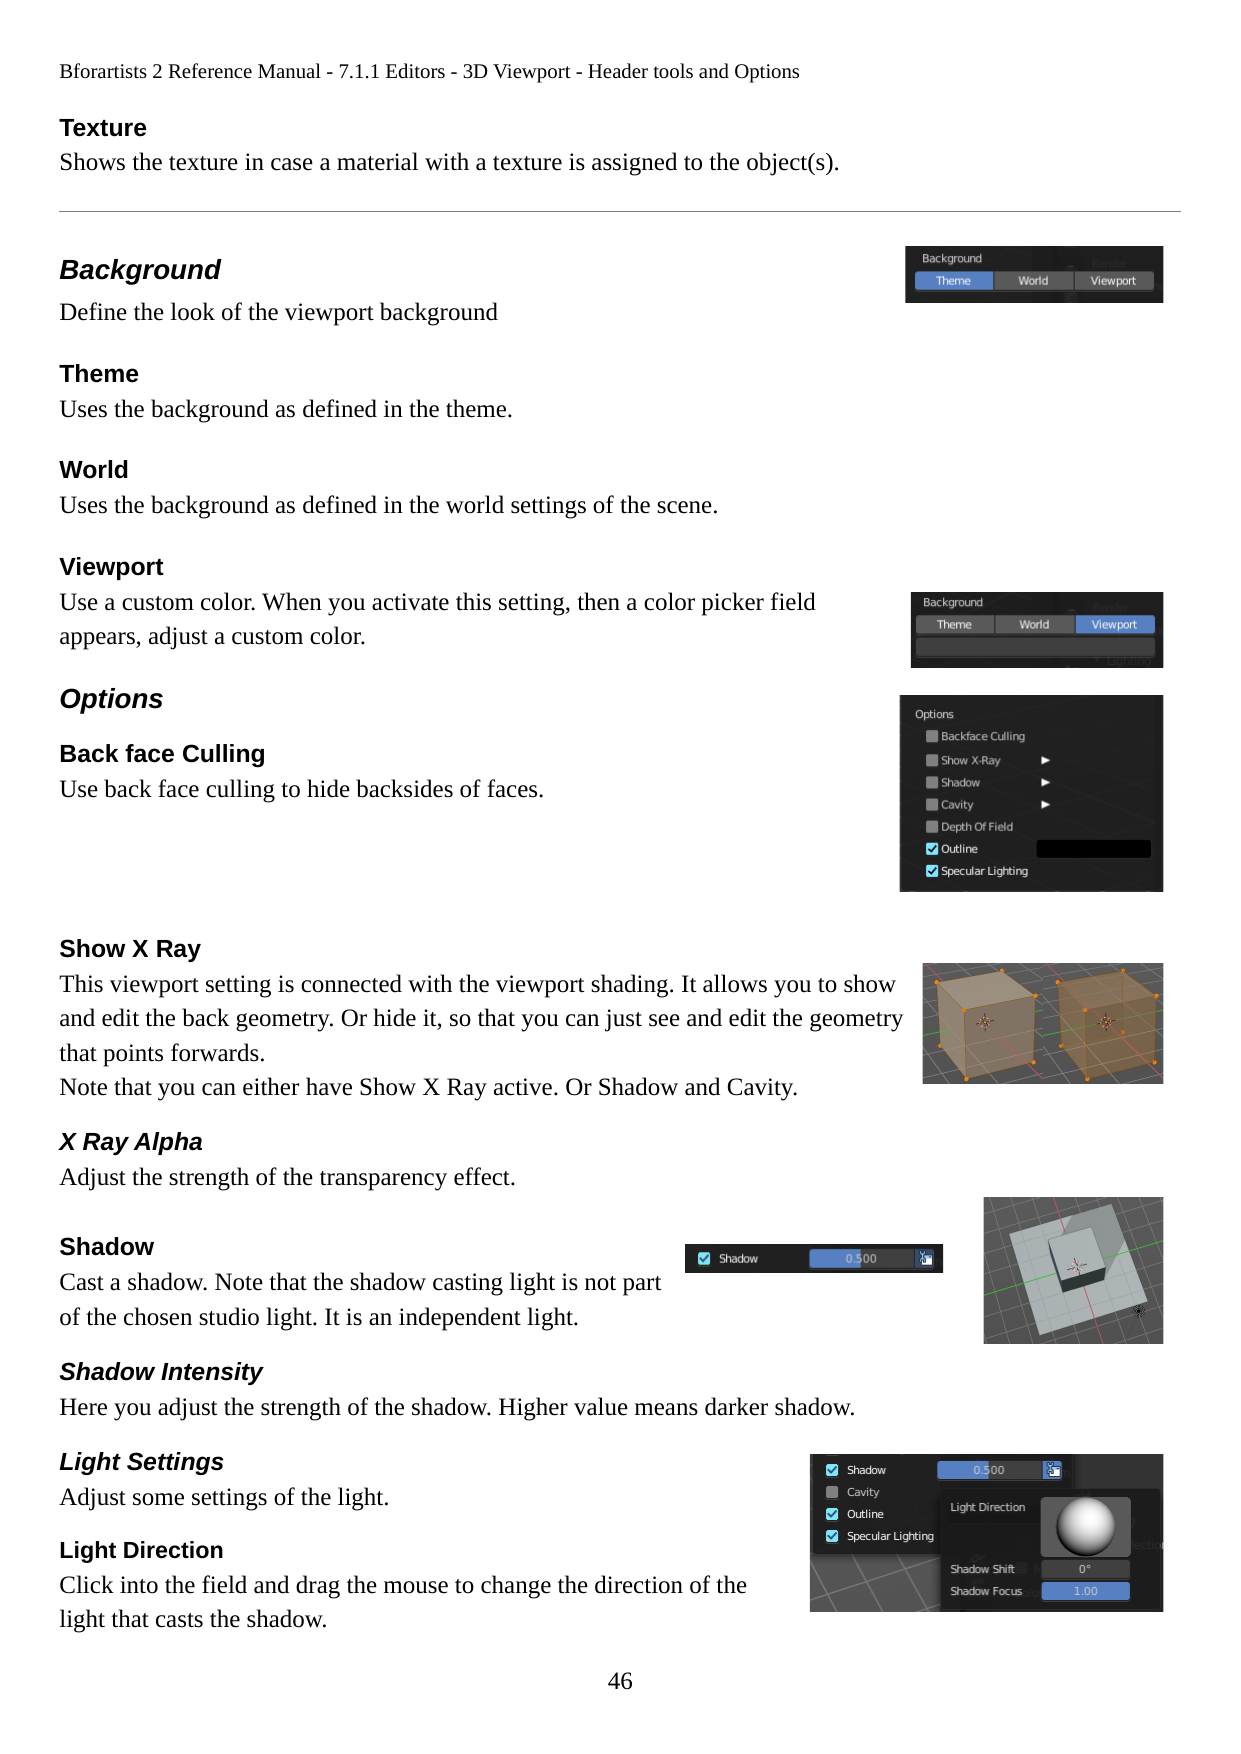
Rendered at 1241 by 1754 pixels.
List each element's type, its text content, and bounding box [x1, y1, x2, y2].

text This viewport setting is connected with the viewport shading. It allows you to show and edit the back geometry. Or hide it, so that you can just see and edit the geometry that points forwards. Note that you can either have Show X Ray active. Or Shadow and Cavity. [59, 969, 1181, 1101]
picture [910, 592, 1164, 668]
text Use a custom color. When you activate this setting, then a color picker field appears, adjust a custom color. [59, 587, 1181, 650]
subtitle Texture [59, 113, 1181, 141]
text Uses the background as defined in the world settings of the scene. [59, 490, 1181, 519]
subtitle [1164, 1232, 1181, 1261]
text Click into the field and drag the mouse to change the direction of the light that casts the shadow. [59, 1570, 1181, 1633]
subtitle [1164, 1537, 1181, 1564]
subtitle Light Settings [59, 1447, 1181, 1476]
subtitle Theme [59, 359, 1181, 388]
picture [983, 1197, 1164, 1344]
subtitle Viewport [59, 552, 1181, 580]
subtitle [1164, 253, 1181, 285]
text Define the look of the viewport background [59, 297, 1181, 326]
text Cast a shadow. Note that the shadow casting light is not part of the chosen studio light. It is an independent light. [59, 1267, 983, 1330]
subtitle X Ray Alpha [59, 1127, 1181, 1156]
subtitle [1164, 739, 1181, 768]
subtitle World [59, 455, 1181, 484]
text Use back face culling to hide backsides of faces. [59, 774, 899, 803]
text Adjust the strength of the transparency effect. [59, 1162, 1181, 1191]
subtitle Back face Culling [59, 739, 899, 768]
subtitle Shadow Intensity [59, 1357, 1181, 1385]
picture [685, 1244, 944, 1273]
subtitle Light Direction [59, 1537, 809, 1564]
subtitle Shadow [59, 1232, 983, 1261]
subtitle Show X Ray [59, 934, 1181, 962]
picture [809, 1454, 1164, 1612]
text Adjust some settings of the light. [59, 1482, 809, 1511]
text Here you adjust the strength of the shadow. Higher value means darker shadow. [59, 1392, 1181, 1420]
subtitle Options [59, 683, 1181, 714]
text Uses the background as defined in the theme. [59, 394, 1181, 423]
text Shows the texture in case a material with a texture is assigned to the object(s). [59, 147, 1181, 176]
picture [899, 695, 1164, 892]
subtitle Background [59, 253, 905, 285]
picture [922, 963, 1164, 1084]
picture [905, 246, 1164, 303]
